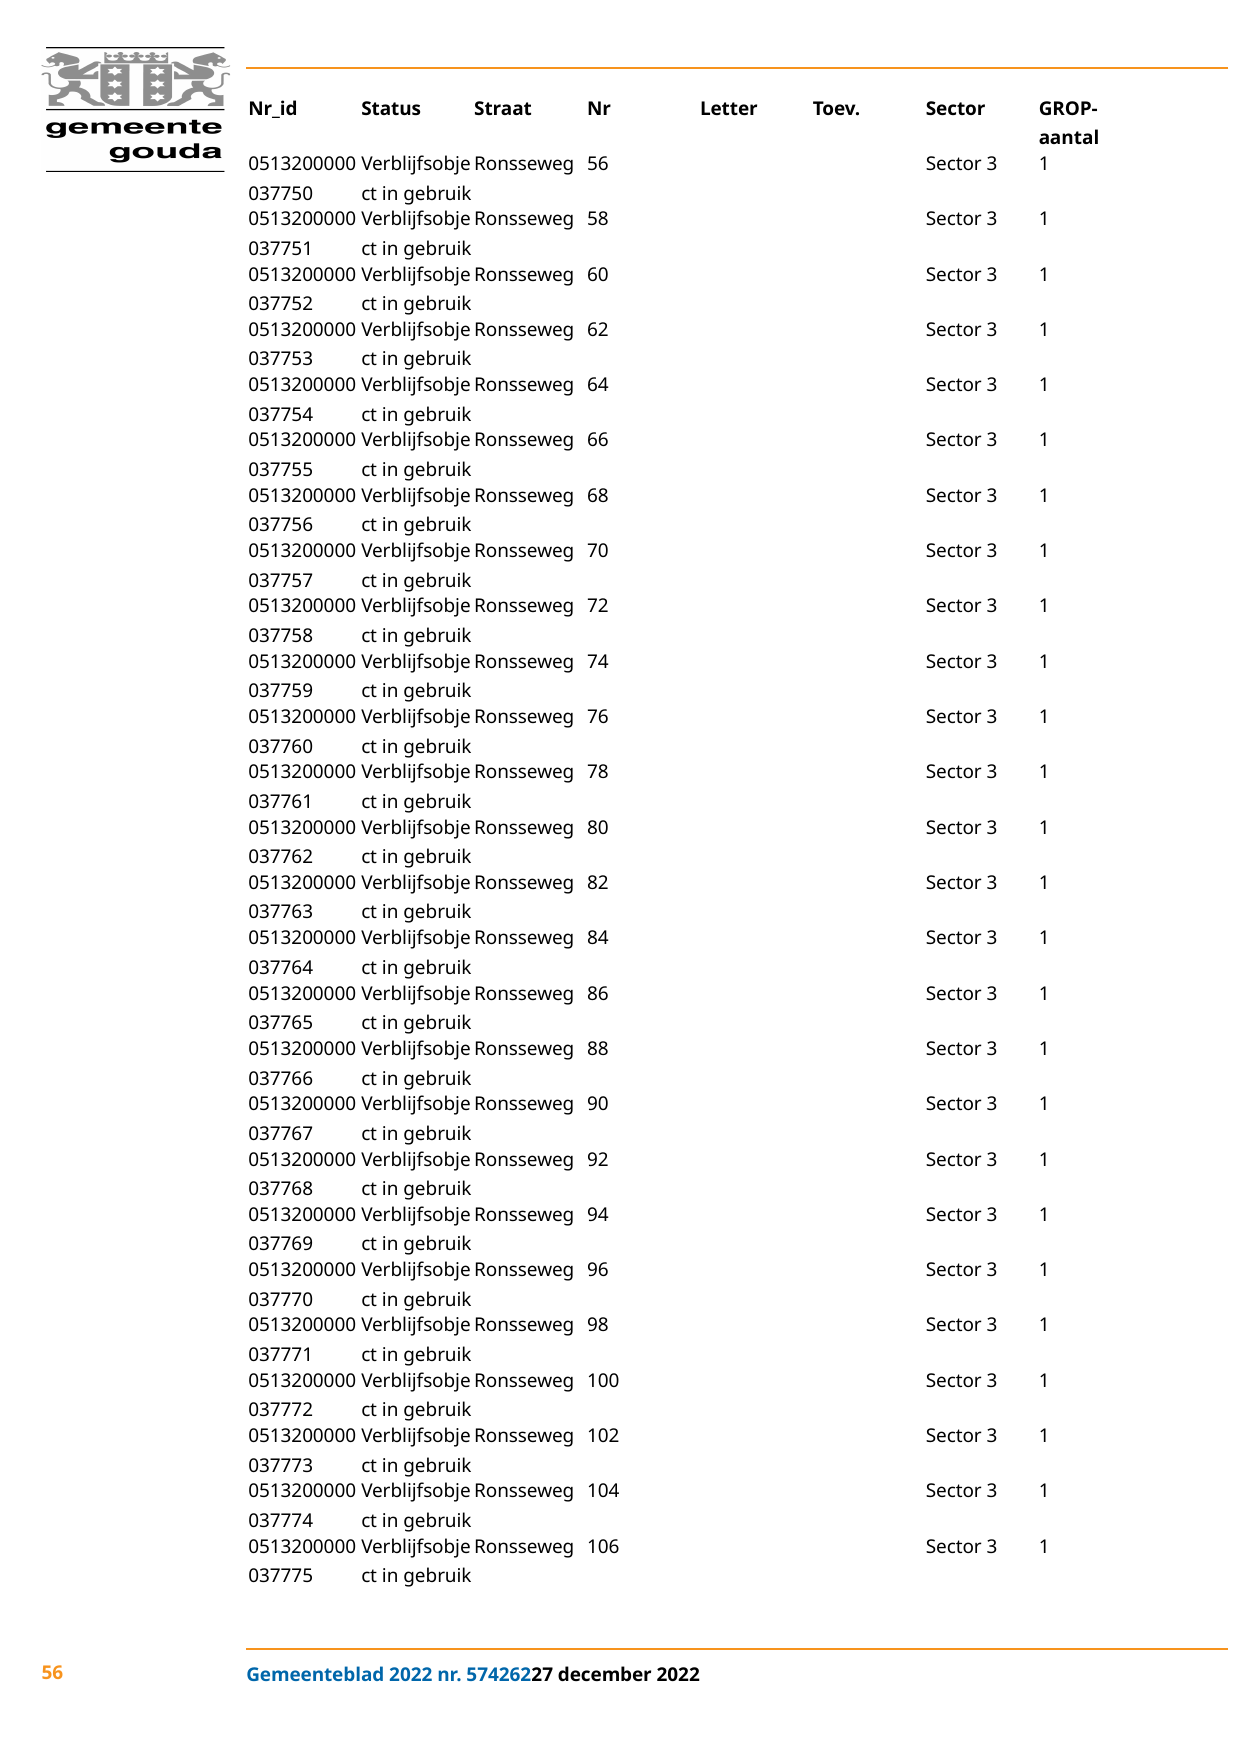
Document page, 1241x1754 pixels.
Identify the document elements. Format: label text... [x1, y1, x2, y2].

table_cell [700, 482, 813, 537]
table_cell Ronsseweg [474, 759, 587, 814]
table_cell Sector 3 [926, 1256, 1038, 1312]
table_header Status [361, 95, 474, 150]
table_cell 0513200000037755 [248, 427, 361, 482]
table_cell [813, 1090, 926, 1146]
table_cell [700, 648, 813, 703]
table_cell 94 [587, 1201, 700, 1256]
table_cell Verblijfsobject in gebruik [361, 261, 474, 316]
table_cell [813, 1256, 926, 1312]
table_cell [813, 648, 926, 703]
table_cell 0513200000037750 [248, 150, 361, 205]
table_cell Ronsseweg [474, 1478, 587, 1533]
table_cell Sector 3 [926, 814, 1038, 869]
table_cell Sector 3 [926, 1090, 1038, 1146]
table_cell 1 [1039, 261, 1152, 316]
table_cell [813, 205, 926, 261]
table_cell [813, 316, 926, 371]
table_cell Sector 3 [926, 1478, 1038, 1533]
table_cell 58 [587, 205, 700, 261]
table_cell 72 [587, 593, 700, 648]
table_cell Ronsseweg [474, 427, 587, 482]
table_cell Sector 3 [926, 1312, 1038, 1367]
table_cell Ronsseweg [474, 925, 587, 980]
table_cell 66 [587, 427, 700, 482]
table_cell Sector 3 [926, 537, 1038, 593]
table_cell Sector 3 [926, 261, 1038, 316]
table_cell Verblijfsobject in gebruik [361, 482, 474, 537]
table_cell 0513200000037771 [248, 1312, 361, 1367]
table_cell [813, 261, 926, 316]
table_cell 0513200000037752 [248, 261, 361, 316]
table_cell 0513200000037765 [248, 980, 361, 1035]
table_cell 0513200000037768 [248, 1146, 361, 1201]
table_cell 96 [587, 1256, 700, 1312]
table_cell 84 [587, 925, 700, 980]
table_cell [813, 1478, 926, 1533]
table_cell 82 [587, 869, 700, 924]
table_cell [700, 537, 813, 593]
table_cell 60 [587, 261, 700, 316]
table_cell 100 [587, 1367, 700, 1422]
table_cell 0513200000037774 [248, 1478, 361, 1533]
table_cell Sector 3 [926, 371, 1038, 427]
table_cell 1 [1039, 1035, 1152, 1090]
table_cell 64 [587, 371, 700, 427]
table_cell Ronsseweg [474, 1201, 587, 1256]
table_cell 56 [587, 150, 700, 205]
table_cell 1 [1039, 648, 1152, 703]
table_cell Verblijfsobject in gebruik [361, 1090, 474, 1146]
table_cell 0513200000037775 [248, 1533, 361, 1588]
table_cell 0513200000037763 [248, 869, 361, 924]
table_cell 1 [1039, 537, 1152, 593]
table_cell 1 [1039, 1478, 1152, 1533]
table_cell [813, 1146, 926, 1201]
table_cell 102 [587, 1422, 700, 1478]
table_cell Verblijfsobject in gebruik [361, 1201, 474, 1256]
table_cell 1 [1039, 703, 1152, 758]
table_cell 98 [587, 1312, 700, 1367]
table_cell Ronsseweg [474, 1090, 587, 1146]
table_cell 1 [1039, 759, 1152, 814]
table_cell [700, 150, 813, 205]
table_cell [813, 814, 926, 869]
table_cell Sector 3 [926, 1035, 1038, 1090]
table_cell 0513200000037759 [248, 648, 361, 703]
table_cell Verblijfsobject in gebruik [361, 1478, 474, 1533]
table_cell 86 [587, 980, 700, 1035]
table_cell 0513200000037773 [248, 1422, 361, 1478]
table_cell [700, 925, 813, 980]
table_cell Sector 3 [926, 427, 1038, 482]
table_cell Ronsseweg [474, 1312, 587, 1367]
table_header GROP-aantal [1039, 95, 1152, 150]
table_cell [813, 371, 926, 427]
table_cell 92 [587, 1146, 700, 1201]
table_cell Ronsseweg [474, 205, 587, 261]
table_cell 0513200000037770 [248, 1256, 361, 1312]
picture [41, 47, 231, 172]
table_cell 0513200000037751 [248, 205, 361, 261]
table_cell [813, 925, 926, 980]
table_cell [813, 427, 926, 482]
table_cell 106 [587, 1533, 700, 1588]
table_cell Ronsseweg [474, 703, 587, 758]
table_cell 90 [587, 1090, 700, 1146]
table_cell Sector 3 [926, 482, 1038, 537]
table_cell [813, 1367, 926, 1422]
table_header Nr [587, 95, 700, 150]
table_cell [700, 703, 813, 758]
table_cell 0513200000037761 [248, 759, 361, 814]
table_cell Verblijfsobject in gebruik [361, 1035, 474, 1090]
table_cell Verblijfsobject in gebruik [361, 1256, 474, 1312]
table_cell Sector 3 [926, 703, 1038, 758]
table_cell 1 [1039, 1367, 1152, 1422]
table_cell [700, 1201, 813, 1256]
table_cell [813, 1201, 926, 1256]
table_cell [813, 1533, 926, 1588]
table_cell Ronsseweg [474, 869, 587, 924]
table_header Letter [700, 95, 813, 150]
table_cell 1 [1039, 1201, 1152, 1256]
table_cell Ronsseweg [474, 980, 587, 1035]
table_header Sector [926, 95, 1038, 150]
table_cell 68 [587, 482, 700, 537]
table_cell 1 [1039, 593, 1152, 648]
table_cell [700, 869, 813, 924]
table_cell Verblijfsobject in gebruik [361, 593, 474, 648]
table_cell 74 [587, 648, 700, 703]
table_cell [700, 593, 813, 648]
table_cell Verblijfsobject in gebruik [361, 537, 474, 593]
table_cell [700, 1146, 813, 1201]
table_cell 78 [587, 759, 700, 814]
table_cell 88 [587, 1035, 700, 1090]
table_cell Sector 3 [926, 1201, 1038, 1256]
table_cell Verblijfsobject in gebruik [361, 316, 474, 371]
table_cell 1 [1039, 371, 1152, 427]
table_cell Verblijfsobject in gebruik [361, 925, 474, 980]
table_cell [813, 759, 926, 814]
table_cell Verblijfsobject in gebruik [361, 371, 474, 427]
table_cell Sector 3 [926, 593, 1038, 648]
table_cell [813, 537, 926, 593]
table_cell Sector 3 [926, 925, 1038, 980]
table_cell 0513200000037758 [248, 593, 361, 648]
table_cell [700, 1256, 813, 1312]
table_cell [813, 1422, 926, 1478]
table_cell 0513200000037757 [248, 537, 361, 593]
table_cell 80 [587, 814, 700, 869]
table_cell Verblijfsobject in gebruik [361, 427, 474, 482]
table_cell 1 [1039, 814, 1152, 869]
table_cell Ronsseweg [474, 1422, 587, 1478]
table_cell [813, 593, 926, 648]
table_cell Sector 3 [926, 648, 1038, 703]
table_cell Sector 3 [926, 869, 1038, 924]
table_cell 1 [1039, 1090, 1152, 1146]
table_cell Verblijfsobject in gebruik [361, 759, 474, 814]
table_cell Sector 3 [926, 1367, 1038, 1422]
table_cell 1 [1039, 1146, 1152, 1201]
table_cell 1 [1039, 316, 1152, 371]
table_cell Sector 3 [926, 1533, 1038, 1588]
table_cell [813, 869, 926, 924]
table_cell Ronsseweg [474, 814, 587, 869]
table_cell 0513200000037762 [248, 814, 361, 869]
table_cell [813, 980, 926, 1035]
table_cell 1 [1039, 205, 1152, 261]
table_cell 1 [1039, 1422, 1152, 1478]
table_cell Ronsseweg [474, 371, 587, 427]
table_cell Ronsseweg [474, 593, 587, 648]
table_cell [700, 1422, 813, 1478]
table_cell Ronsseweg [474, 1035, 587, 1090]
table_cell Verblijfsobject in gebruik [361, 703, 474, 758]
table_cell Verblijfsobject in gebruik [361, 1146, 474, 1201]
table_cell [813, 703, 926, 758]
table_cell Verblijfsobject in gebruik [361, 980, 474, 1035]
table_cell [813, 1312, 926, 1367]
table_cell Ronsseweg [474, 482, 587, 537]
table_cell Verblijfsobject in gebruik [361, 1367, 474, 1422]
table_cell [700, 1478, 813, 1533]
table_cell Sector 3 [926, 1422, 1038, 1478]
table_cell Ronsseweg [474, 1533, 587, 1588]
table_cell Verblijfsobject in gebruik [361, 648, 474, 703]
table_cell 1 [1039, 869, 1152, 924]
table_cell Verblijfsobject in gebruik [361, 150, 474, 205]
table_cell Sector 3 [926, 980, 1038, 1035]
table_cell [700, 1533, 813, 1588]
table_cell 1 [1039, 925, 1152, 980]
table_cell Ronsseweg [474, 316, 587, 371]
table_cell 0513200000037769 [248, 1201, 361, 1256]
table_cell [700, 814, 813, 869]
table_cell [813, 150, 926, 205]
table_cell Verblijfsobject in gebruik [361, 205, 474, 261]
table_cell [700, 427, 813, 482]
table_cell 0513200000037764 [248, 925, 361, 980]
table_cell 70 [587, 537, 700, 593]
table_cell [700, 1035, 813, 1090]
table_cell Sector 3 [926, 1146, 1038, 1201]
table_cell Ronsseweg [474, 1146, 587, 1201]
table_cell [700, 371, 813, 427]
table_cell 1 [1039, 150, 1152, 205]
table_cell 1 [1039, 482, 1152, 537]
table_cell Sector 3 [926, 759, 1038, 814]
table_cell 1 [1039, 1256, 1152, 1312]
table_cell Verblijfsobject in gebruik [361, 869, 474, 924]
table_cell [813, 1035, 926, 1090]
table_cell Ronsseweg [474, 150, 587, 205]
table_cell Sector 3 [926, 316, 1038, 371]
table_cell [700, 1090, 813, 1146]
table_header Nr_id [248, 95, 361, 150]
table_cell 62 [587, 316, 700, 371]
table_cell 104 [587, 1478, 700, 1533]
table_cell 1 [1039, 427, 1152, 482]
table_cell Ronsseweg [474, 1256, 587, 1312]
table_cell 76 [587, 703, 700, 758]
table_cell 0513200000037760 [248, 703, 361, 758]
table_cell Ronsseweg [474, 1367, 587, 1422]
table_header Toev. [813, 95, 926, 150]
table_cell Ronsseweg [474, 261, 587, 316]
table_cell [700, 1367, 813, 1422]
table_cell 1 [1039, 1312, 1152, 1367]
table_cell [700, 316, 813, 371]
table_header Straat [474, 95, 587, 150]
table_cell [813, 482, 926, 537]
table_cell [700, 980, 813, 1035]
table_cell 0513200000037756 [248, 482, 361, 537]
table_cell [700, 261, 813, 316]
table_cell Sector 3 [926, 150, 1038, 205]
table_cell Verblijfsobject in gebruik [361, 1422, 474, 1478]
table_cell Verblijfsobject in gebruik [361, 814, 474, 869]
table_cell 1 [1039, 980, 1152, 1035]
table_cell 0513200000037772 [248, 1367, 361, 1422]
table_cell 0513200000037754 [248, 371, 361, 427]
table_cell [700, 1312, 813, 1367]
table_cell Verblijfsobject in gebruik [361, 1312, 474, 1367]
table_cell Sector 3 [926, 205, 1038, 261]
table_cell 1 [1039, 1533, 1152, 1588]
table_cell Verblijfsobject in gebruik [361, 1533, 474, 1588]
table_cell [700, 759, 813, 814]
table_cell 0513200000037766 [248, 1035, 361, 1090]
table_cell 0513200000037767 [248, 1090, 361, 1146]
table_cell 0513200000037753 [248, 316, 361, 371]
table_cell [700, 205, 813, 261]
table_cell Ronsseweg [474, 537, 587, 593]
table_cell Ronsseweg [474, 648, 587, 703]
